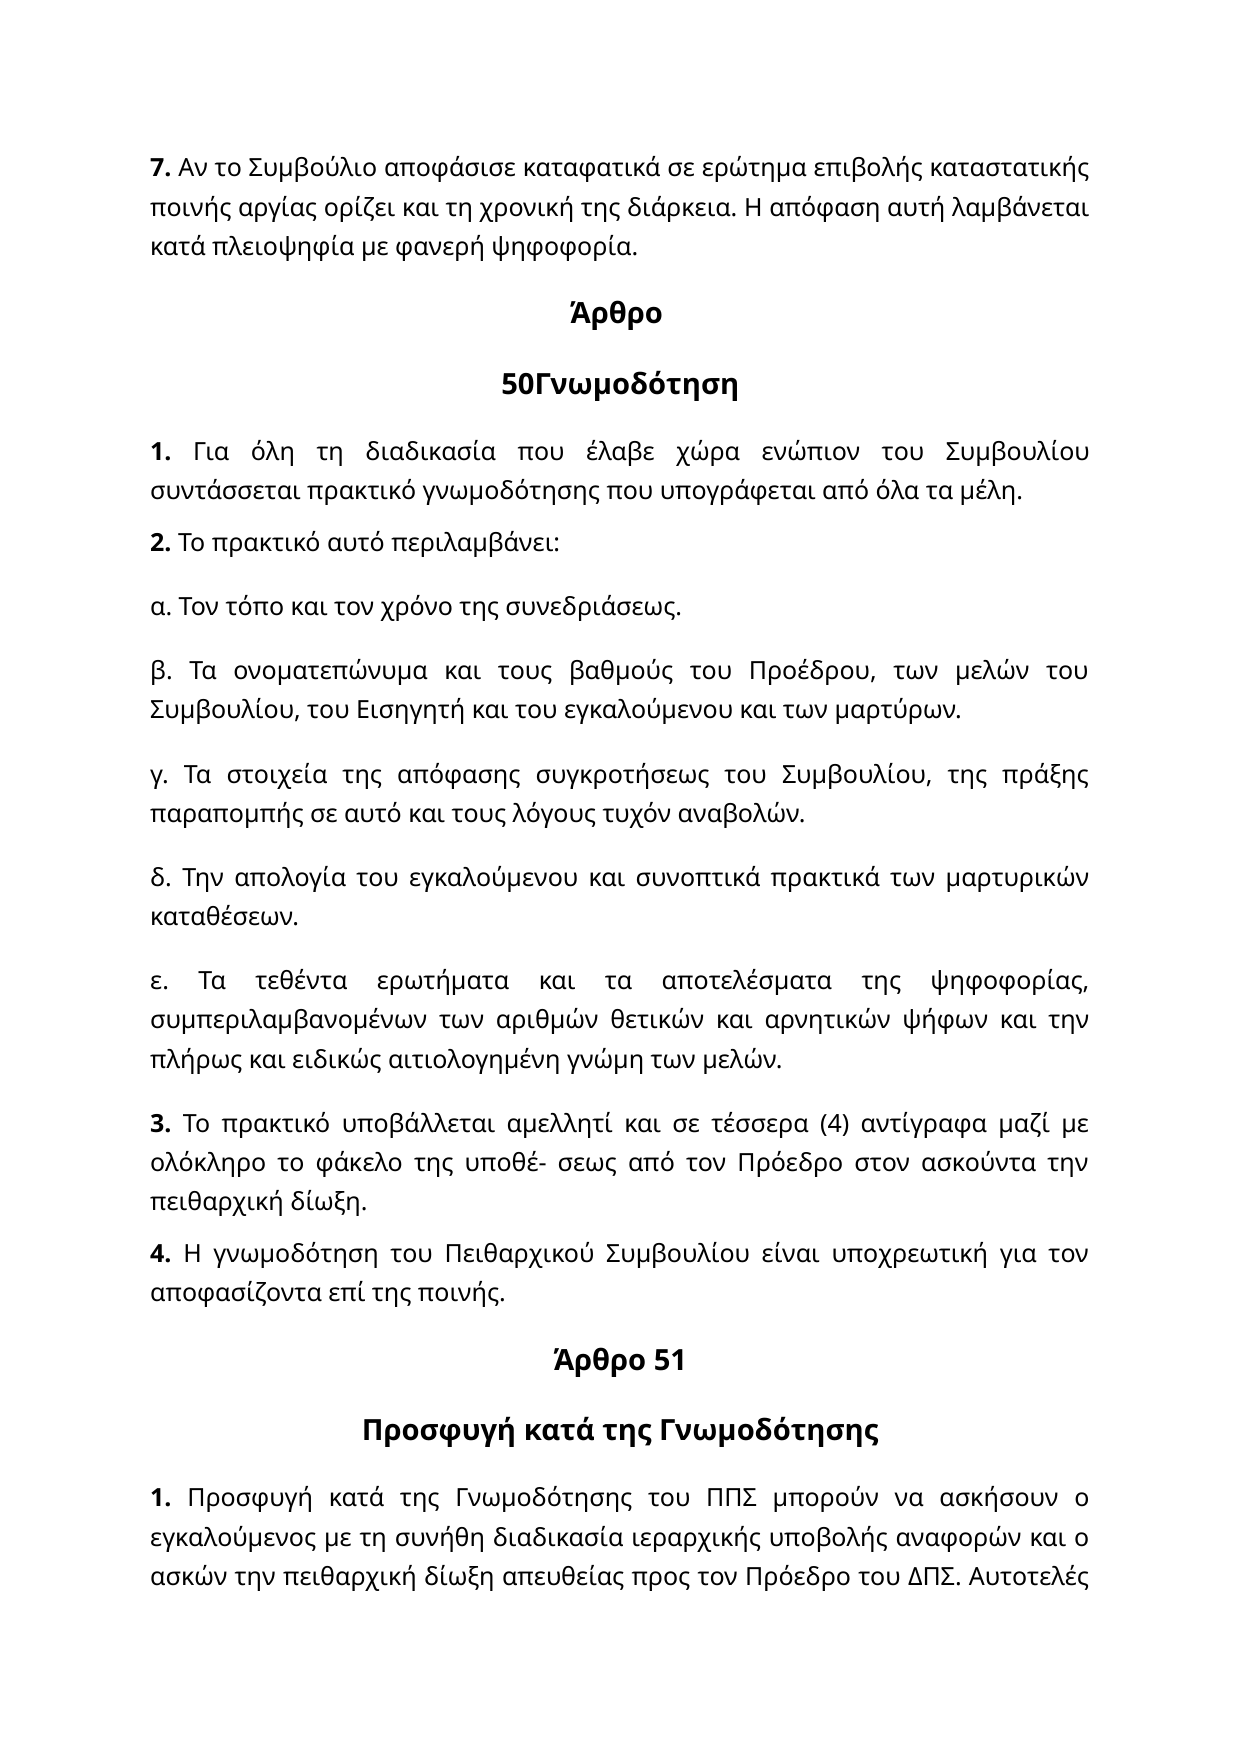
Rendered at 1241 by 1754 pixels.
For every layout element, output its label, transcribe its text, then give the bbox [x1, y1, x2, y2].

text ε. Τα τεθέντα ερωτήματα και τα αποτελέσματα της ψηφοφορίας, συμπεριλαμβανομένων των αριθμών θετικών και αρνητικών ψήφων και την πλήρως και ειδικώς αιτιολογημένη γνώμη των μελών. [150, 963, 1090, 1075]
text 4. Η γνωμοδότηση του Πειθαρχικού Συμβουλίου είναι υποχρεωτική για τον αποφασίζοντα επί της ποινής. [150, 1235, 1090, 1309]
text 2. Το πρακτικό αυτό περιλαμβάνει: [150, 524, 1090, 559]
text 1. Για όλη τη διαδικασία που έλαβε χώρα ενώπιον του Συμβουλίου συντάσσεται πρακτικό γνωμοδότησης που υπογράφεται από όλα τα μέλη. [150, 434, 1090, 507]
subtitle Άρθρο 51 [150, 1339, 1090, 1378]
text 7. Αν το Συμβούλιο αποφάσισε καταφατικά σε ερώτημα επιβολής καταστατικής ποινής αργίας ορίζει και τη χρονική της διάρκεια. Η απόφαση αυτή λαμβάνεται κατά πλειοψηφία με φανερή ψηφοφορία. [150, 150, 1090, 262]
text β. Τα ονοματεπώνυμα και τους βαθμούς του Προέδρου, των μελών του Συμβουλίου, του Εισηγητή και του εγκαλούμενου και των μαρτύρων. [150, 653, 1090, 726]
subtitle 50Γνωμοδότηση [150, 363, 1090, 403]
text δ. Την απολογία του εγκαλούμενου και συνοπτικά πρακτικά των μαρτυρικών καταθέσεων. [150, 859, 1090, 933]
text 1. Προσφυγή κατά της Γνωμοδότησης του ΠΠΣ μπορούν να ασκήσουν ο εγκαλούμενος με τη συνήθη διαδικασία ιεραρχικής υποβολής αναφορών και ο ασκών την πειθαρχική δίωξη απευθείας προς τον Πρόεδρο του ΔΠΣ. Αυτοτελές [150, 1480, 1090, 1592]
text α. Τον τόπο και τον χρόνο της συνεδριάσεως. [150, 589, 1090, 623]
subtitle Άρθρο [150, 292, 1090, 332]
subtitle Προσφυγή κατά της Γνωμοδότησης [150, 1409, 1090, 1449]
text γ. Τα στοιχεία της απόφασης συγκροτήσεως του Συμβουλίου, της πράξης παραπομπής σε αυτό και τους λόγους τυχόν αναβολών. [150, 756, 1090, 829]
text 3. Το πρακτικό υποβάλλεται αμελλητί και σε τέσσερα (4) αντίγραφα μαζί με ολόκληρο το φάκελο της υποθέ- σεως από τον Πρόεδρο στον ασκούντα την πειθαρχική δίωξη. [150, 1105, 1090, 1218]
